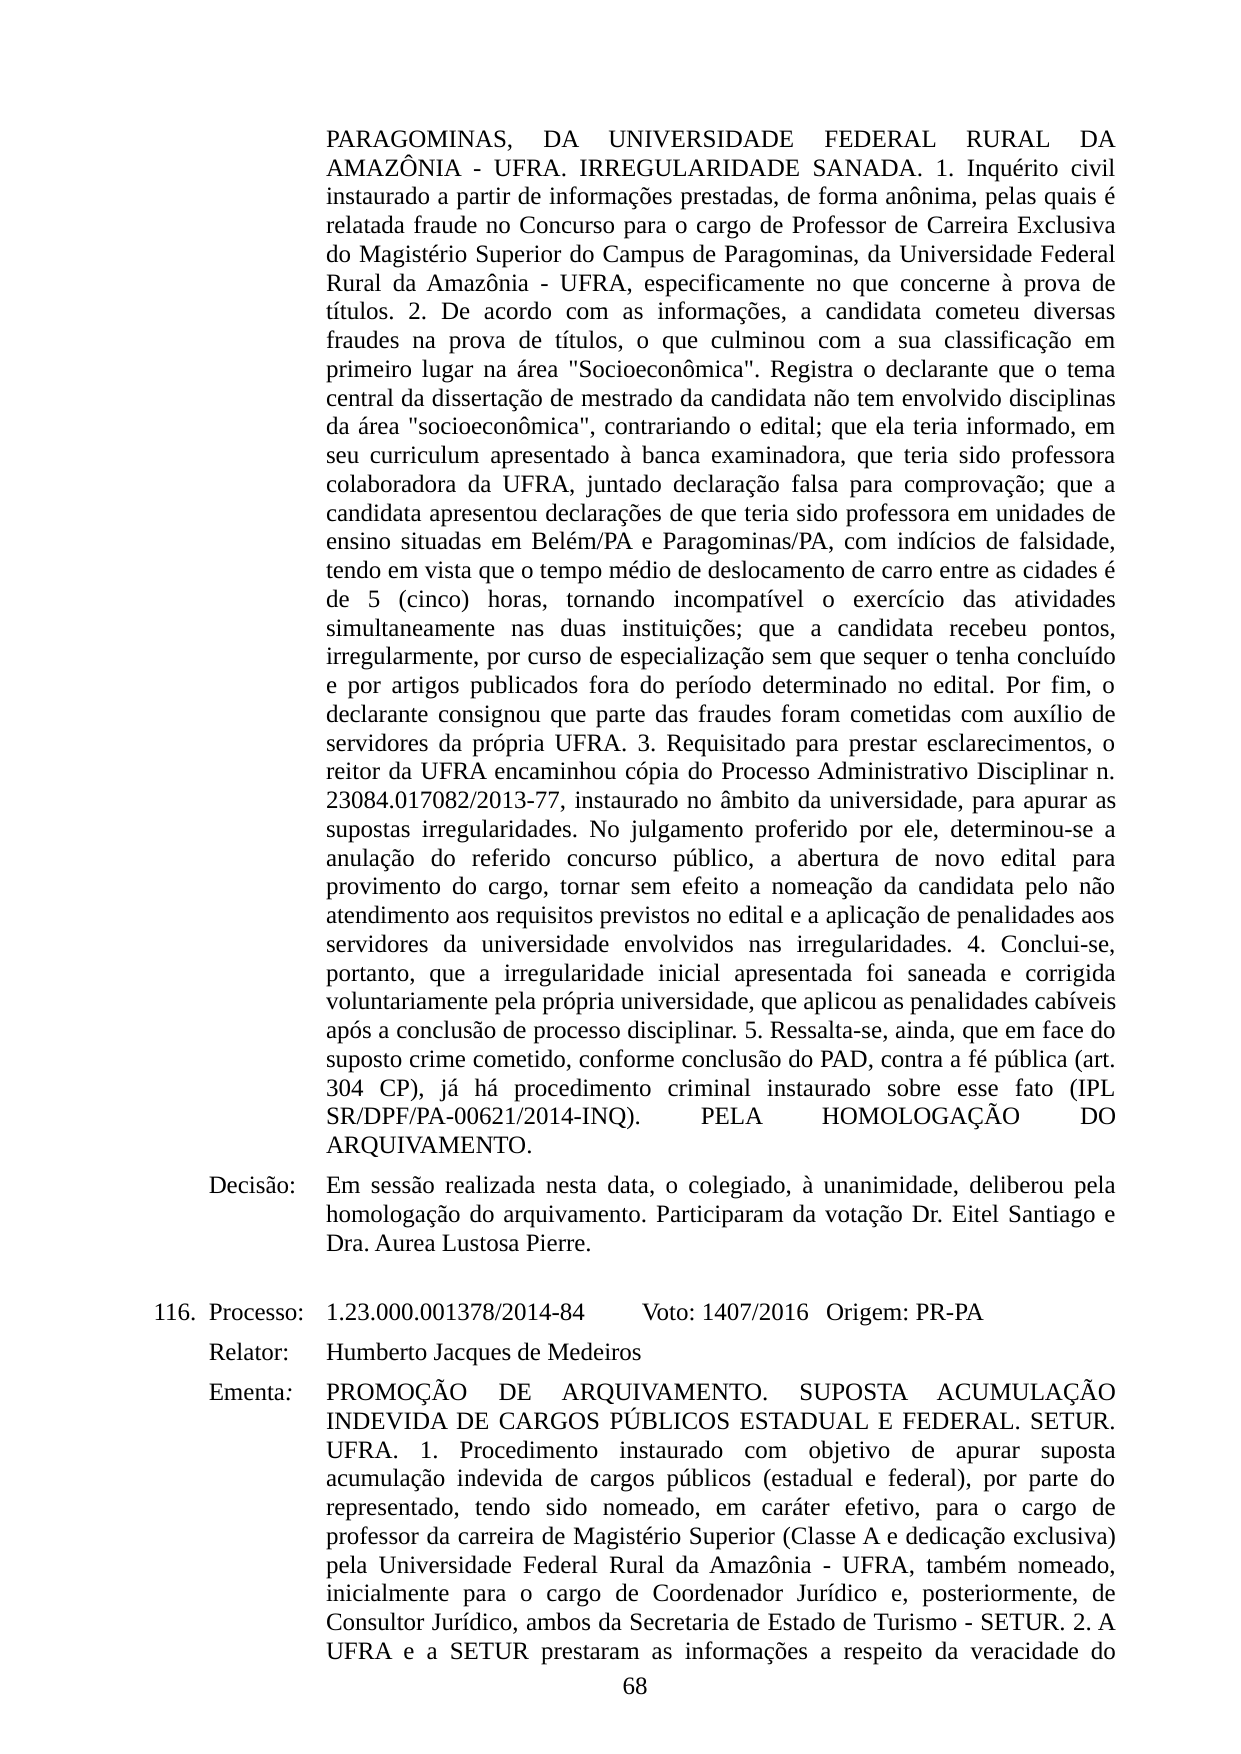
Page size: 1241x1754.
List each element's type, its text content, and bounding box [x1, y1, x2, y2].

table_cell Decisão: [203, 1165, 320, 1262]
table_cell [148, 1165, 203, 1262]
table_cell Relator: [203, 1331, 320, 1371]
table_cell PROMOÇÃO DE ARQUIVAMENTO. SUPOSTA ACUMULAÇÃO INDEVIDA DE CARGOS PÚBLICOS ESTADUAL E FEDERAL. SETUR. UFRA. 1. Procedimento instaurado com objetivo de apurar suposta acumulação indevida de cargos públicos (estadual e federal), por parte do representado, tendo sido nomeado, em caráter efetivo, para o cargo de professor da carreira de Magistério Superior (Classe A e dedicação exclusiva) pela Universidade Federal Rural da Amazônia - UFRA, também nomeado, inicialmente para o cargo de Coordenador Jurídico e, posteriormente, de Consultor Jurídico, ambos da Secretaria de Estado de Turismo - SETUR. 2. A UFRA e a SETUR prestaram as informações a respeito da veracidade do [320, 1371, 1122, 1670]
table_cell Em sessão realizada nesta data, o colegiado, à unanimidade, deliberou pela homologação do arquivamento. Participaram da votação Dr. Eitel Santiago e Dra. Aurea Lustosa Pierre. [320, 1165, 1122, 1262]
table_header 116. [148, 1291, 203, 1331]
table_cell PARAGOMINAS, DA UNIVERSIDADE FEDERAL RURAL DA AMAZÔNIA - UFRA. IRREGULARIDADE SANADA. 1. Inquérito civil instaurado a partir de informações prestadas, de forma anônima, pelas quais é relatada fraude no Concurso para o cargo de Professor de Carreira Exclusiva do Magistério Superior do Campus de Paragominas, da Universidade Federal Rural da Amazônia - UFRA, especificamente no que concerne à prova de títulos. 2. De acordo com as informações, a candidata cometeu diversas fraudes na prova de títulos, o que culminou com a sua classificação em primeiro lugar na área "Socioeconômica". Registra o declarante que o tema central da dissertação de mestrado da candidata não tem envolvido disciplinas da área "socioeconômica", contrariando o edital; que ela teria informado, em seu curriculum apresentado à banca examinadora, que teria sido professora colaboradora da UFRA, juntado declaração falsa para comprovação; que a candidata apresentou declarações de que teria sido professora em unidades de ensino situadas em Belém/PA e Paragominas/PA, com indícios de falsidade, tendo em vista que o tempo médio de deslocamento de carro entre as cidades é de 5 (cinco) horas, tornando incompatível o exercício das atividades simultaneamente nas duas instituições; que a candidata recebeu pontos, irregularmente, por curso de especialização sem que sequer o tenha concluído e por artigos publicados fora do período determinado no edital. Por fim, o declarante consignou que parte das fraudes foram cometidas com auxílio de servidores da própria UFRA. 3. Requisitado para prestar esclarecimentos, o reitor da UFRA encaminhou cópia do Processo Administrativo Disciplinar n. 23084.017082/2013-77, instaurado no âmbito da universidade, para apurar as supostas irregularidades. No julgamento proferido por ele, determinou-se a anulação do referido concurso público, a abertura de novo edital para provimento do cargo, tornar sem efeito a nomeação da candidata pelo não atendimento aos requisitos previstos no edital e a aplicação de penalidades aos servidores da universidade envolvidos nas irregularidades. 4. Conclui-se, portanto, que a irregularidade inicial apresentada foi saneada e corrigida voluntariamente pela própria universidade, que aplicou as penalidades cabíveis após a conclusão de processo disciplinar. 5. Ressalta-se, ainda, que em face do suposto crime cometido, conforme conclusão do PAD, contra a fé pública (art. 304 CP), já há procedimento criminal instaurado sobre esse fato (IPL SR/DPF/PA-00621/2014-INQ). PELA HOMOLOGAÇÃO DO ARQUIVAMENTO. [320, 118, 1122, 1164]
table_cell Ementa: [203, 1371, 320, 1670]
table_cell Humberto Jacques de Medeiros [320, 1331, 1122, 1371]
table_header 1.23.000.001378/2014-84 [320, 1291, 636, 1331]
table_header Processo: [203, 1291, 320, 1331]
table_cell [148, 118, 203, 1164]
table_header Voto: 1407/2016 [636, 1291, 820, 1331]
table_cell [148, 1331, 203, 1371]
table_cell [203, 118, 320, 1164]
table_header Origem: PR-PA [820, 1291, 1122, 1331]
table_cell [148, 1371, 203, 1670]
